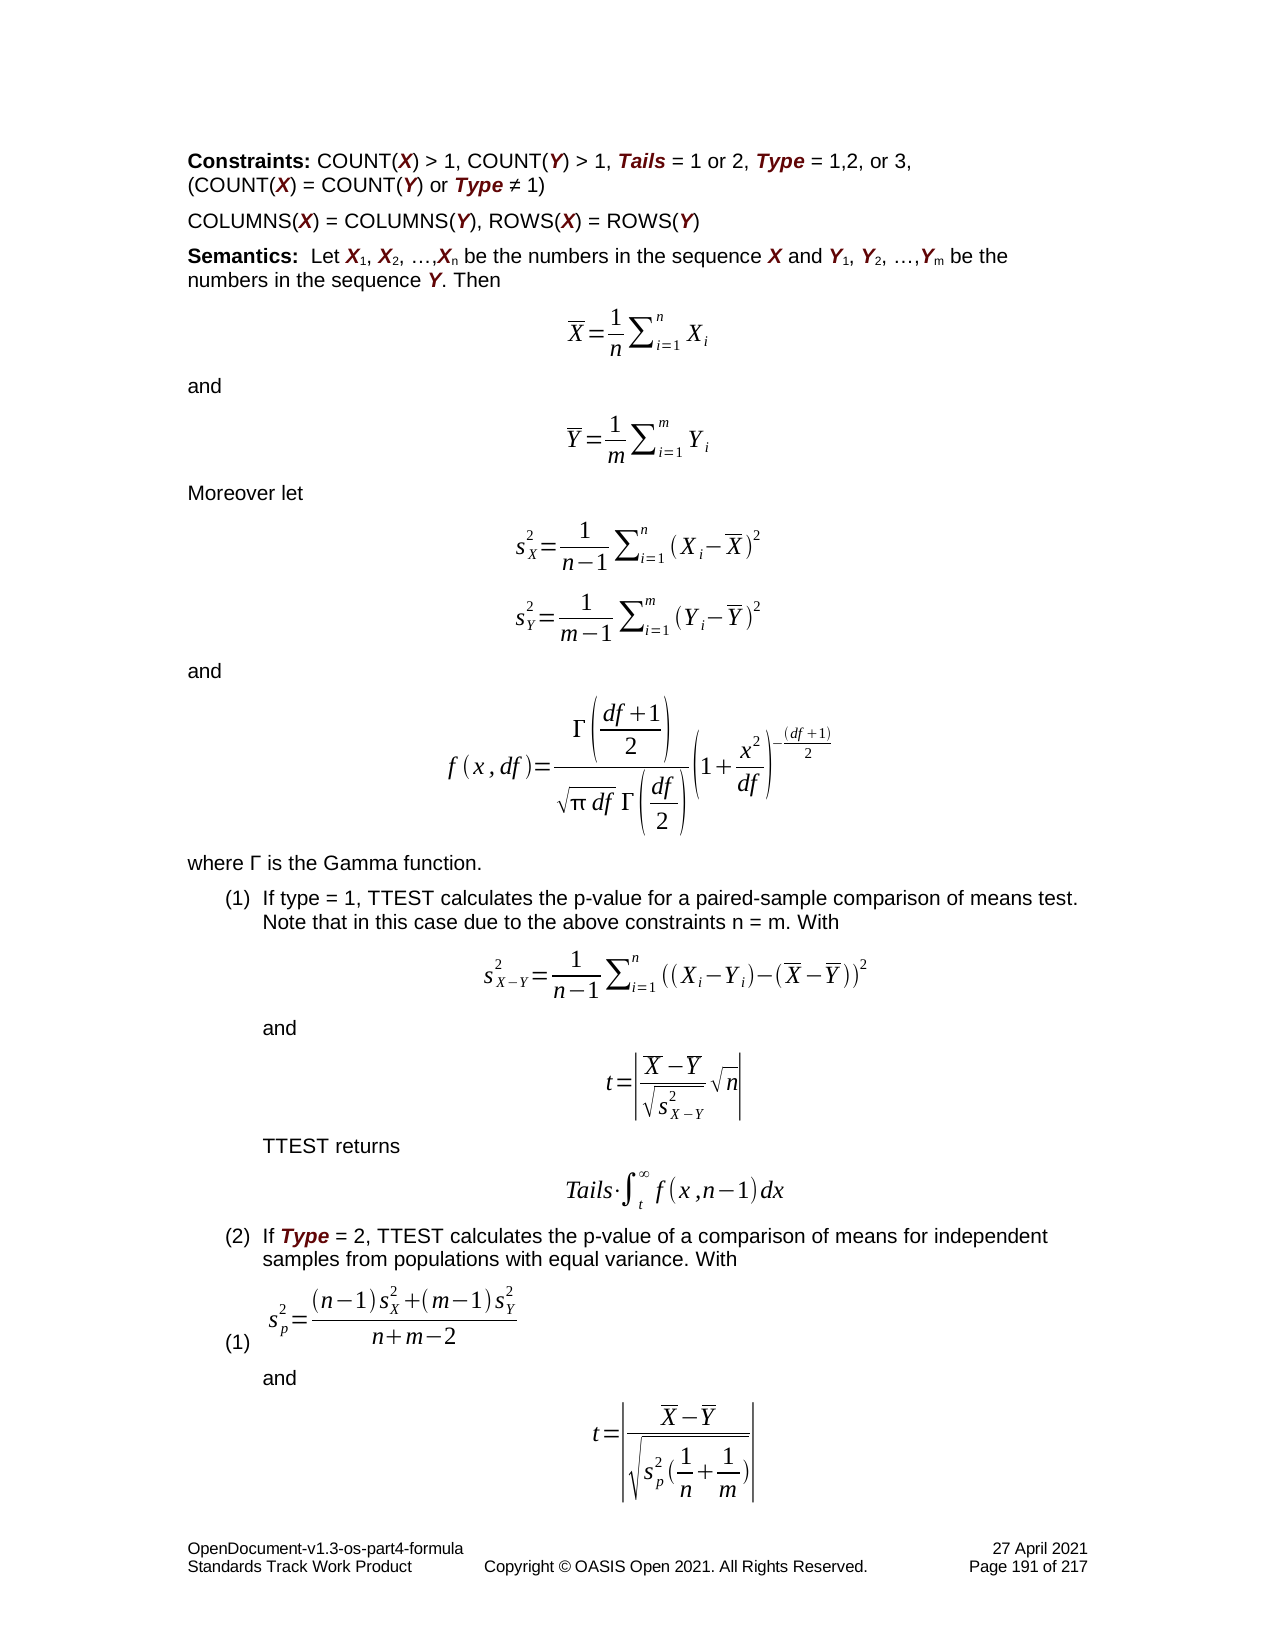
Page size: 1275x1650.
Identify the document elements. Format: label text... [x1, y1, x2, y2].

text where Γ is the Gamma function. [187, 851, 1088, 874]
list and [225, 1017, 1088, 1040]
text and [187, 659, 1088, 683]
list TTEST returns [225, 1135, 1088, 1158]
list If Type = 2, TTEST calculates the p-value of a comparison of means for independent samples from populations with equal variance. With [225, 1224, 1088, 1271]
list If type = 1, TTEST calculates the p-value for a paired-sample comparison of means test. Note that in this case due to the above constraints n = m. With [225, 887, 1088, 934]
text Moreover let [187, 482, 1088, 505]
text COLUMNS(X) = COLUMNS(Y), ROWS(X) = ROWS(Y) [187, 209, 1088, 233]
text Semantics: Let X1, X2, …,Xn be the numbers in the sequence X and Y1, Y2, …,Ym be the numbers in the sequence Y. Then [187, 245, 1088, 292]
text and [187, 375, 1088, 398]
text Constraints: COUNT(X) > 1, COUNT(Y) > 1, Tails = 1 or 2, Type = 1,2, or 3, (COUNT(X) = COUNT(Y) or Type ≠ 1) [187, 150, 1088, 197]
list and [225, 1366, 1088, 1390]
